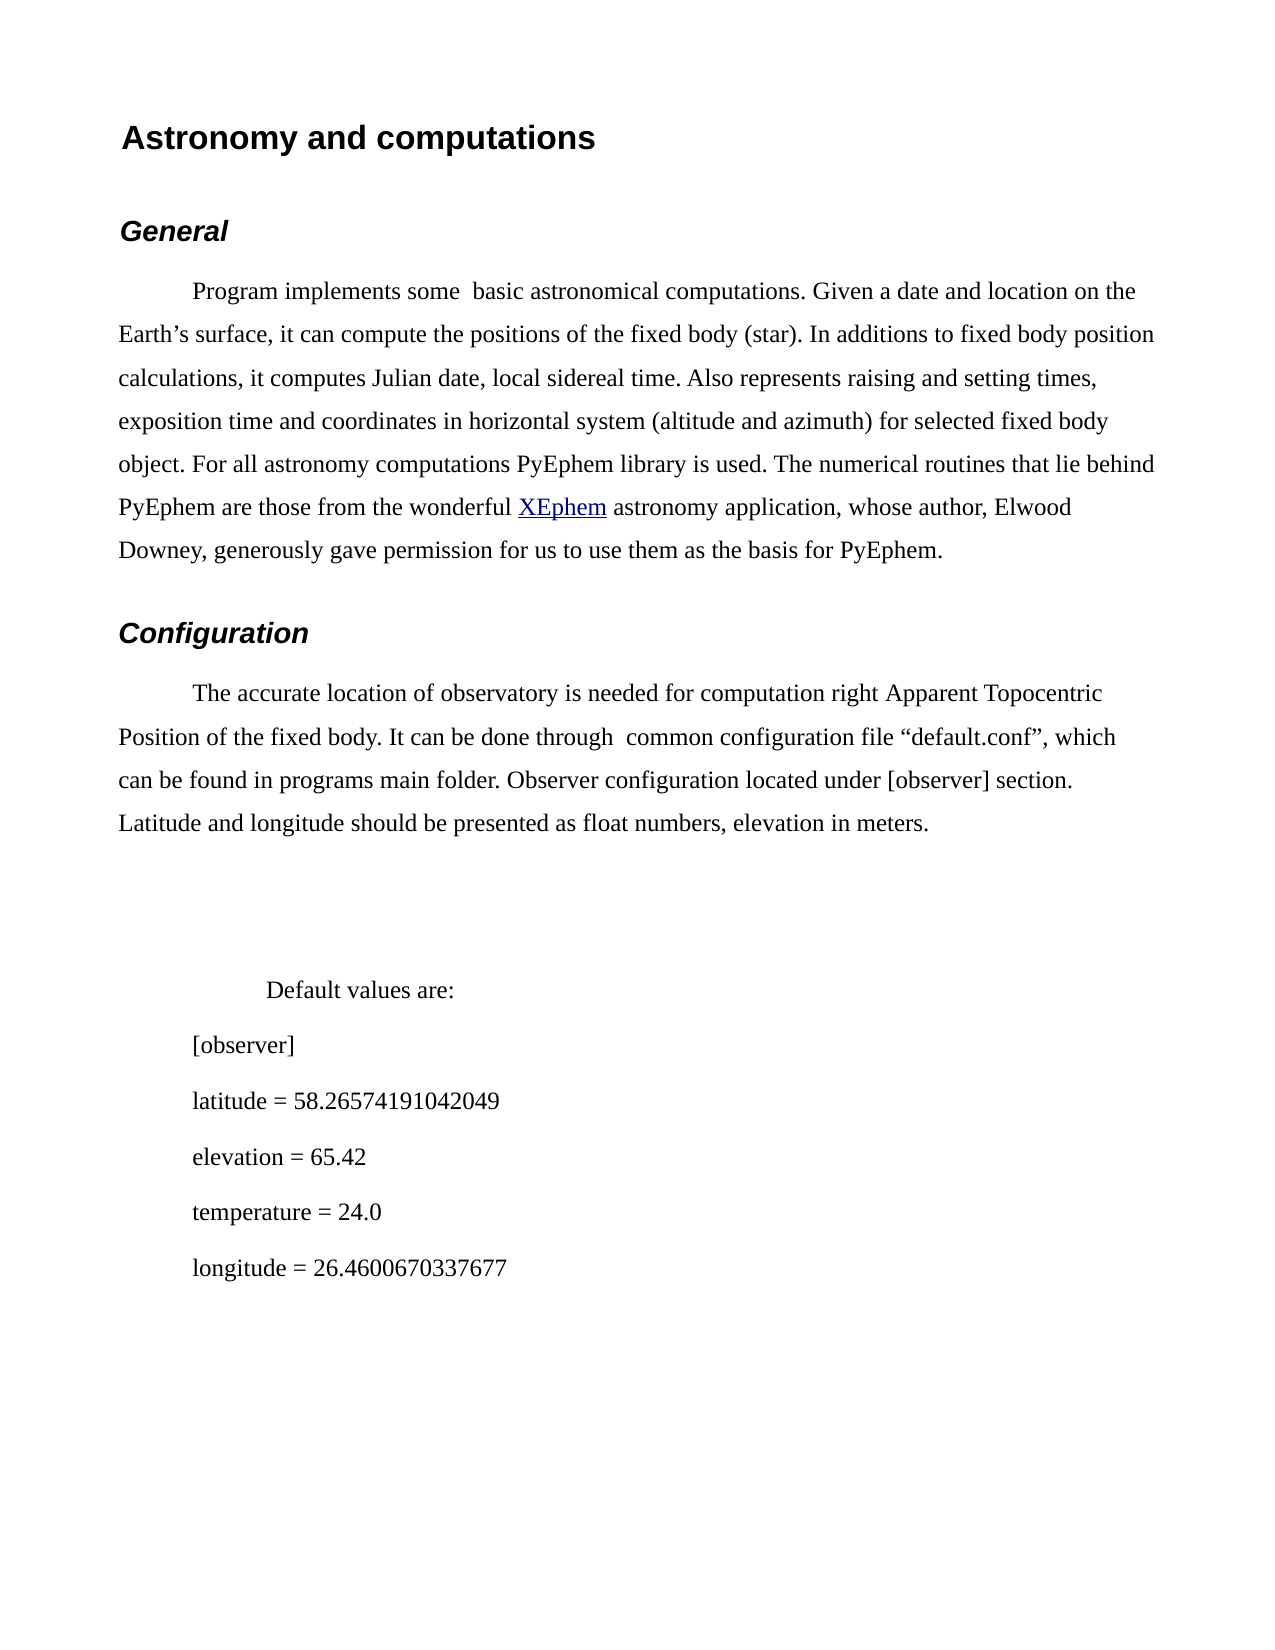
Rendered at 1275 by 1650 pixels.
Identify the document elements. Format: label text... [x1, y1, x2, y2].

text elevation = 65.42 [118, 1142, 1157, 1170]
text temperature = 24.0 [118, 1197, 1157, 1226]
text Program implements some basic astronomical computations. Given a date and location on the Earth’s surface, it can compute the positions of the fixed body (star). In additions to fixed body position calculations, it computes Julian date, local sidereal time. Also represents raising and setting times, exposition time and coordinates in horizontal system (altitude and azimuth) for selected fixed body object. For all astronomy computations PyEphem library is used. The numerical routines that lie behind PyEphem are those from the wonderful XEphem astronomy application, whose author, Elwood Downey, generously gave permission for us to use them as the basis for PyEphem. [118, 276, 1157, 564]
subtitle General [118, 213, 1157, 247]
text longitude = 26.4600670337677 [118, 1253, 1157, 1282]
text latitude = 58.26574191042049 [118, 1086, 1157, 1115]
text Default values are: [118, 975, 1157, 1003]
text The accurate location of observatory is needed for computation right Apparent Topocentric Position of the fixed body. It can be done through common configuration file “default.conf”, which can be found in programs main folder. Observer configuration located under [observer] section. Latitude and longitude should be presented as float numbers, elevation in meters. [118, 678, 1157, 837]
subtitle Astronomy and computations [118, 118, 1157, 157]
subtitle Configuration [118, 616, 1157, 649]
text [observer] [118, 1030, 1157, 1059]
